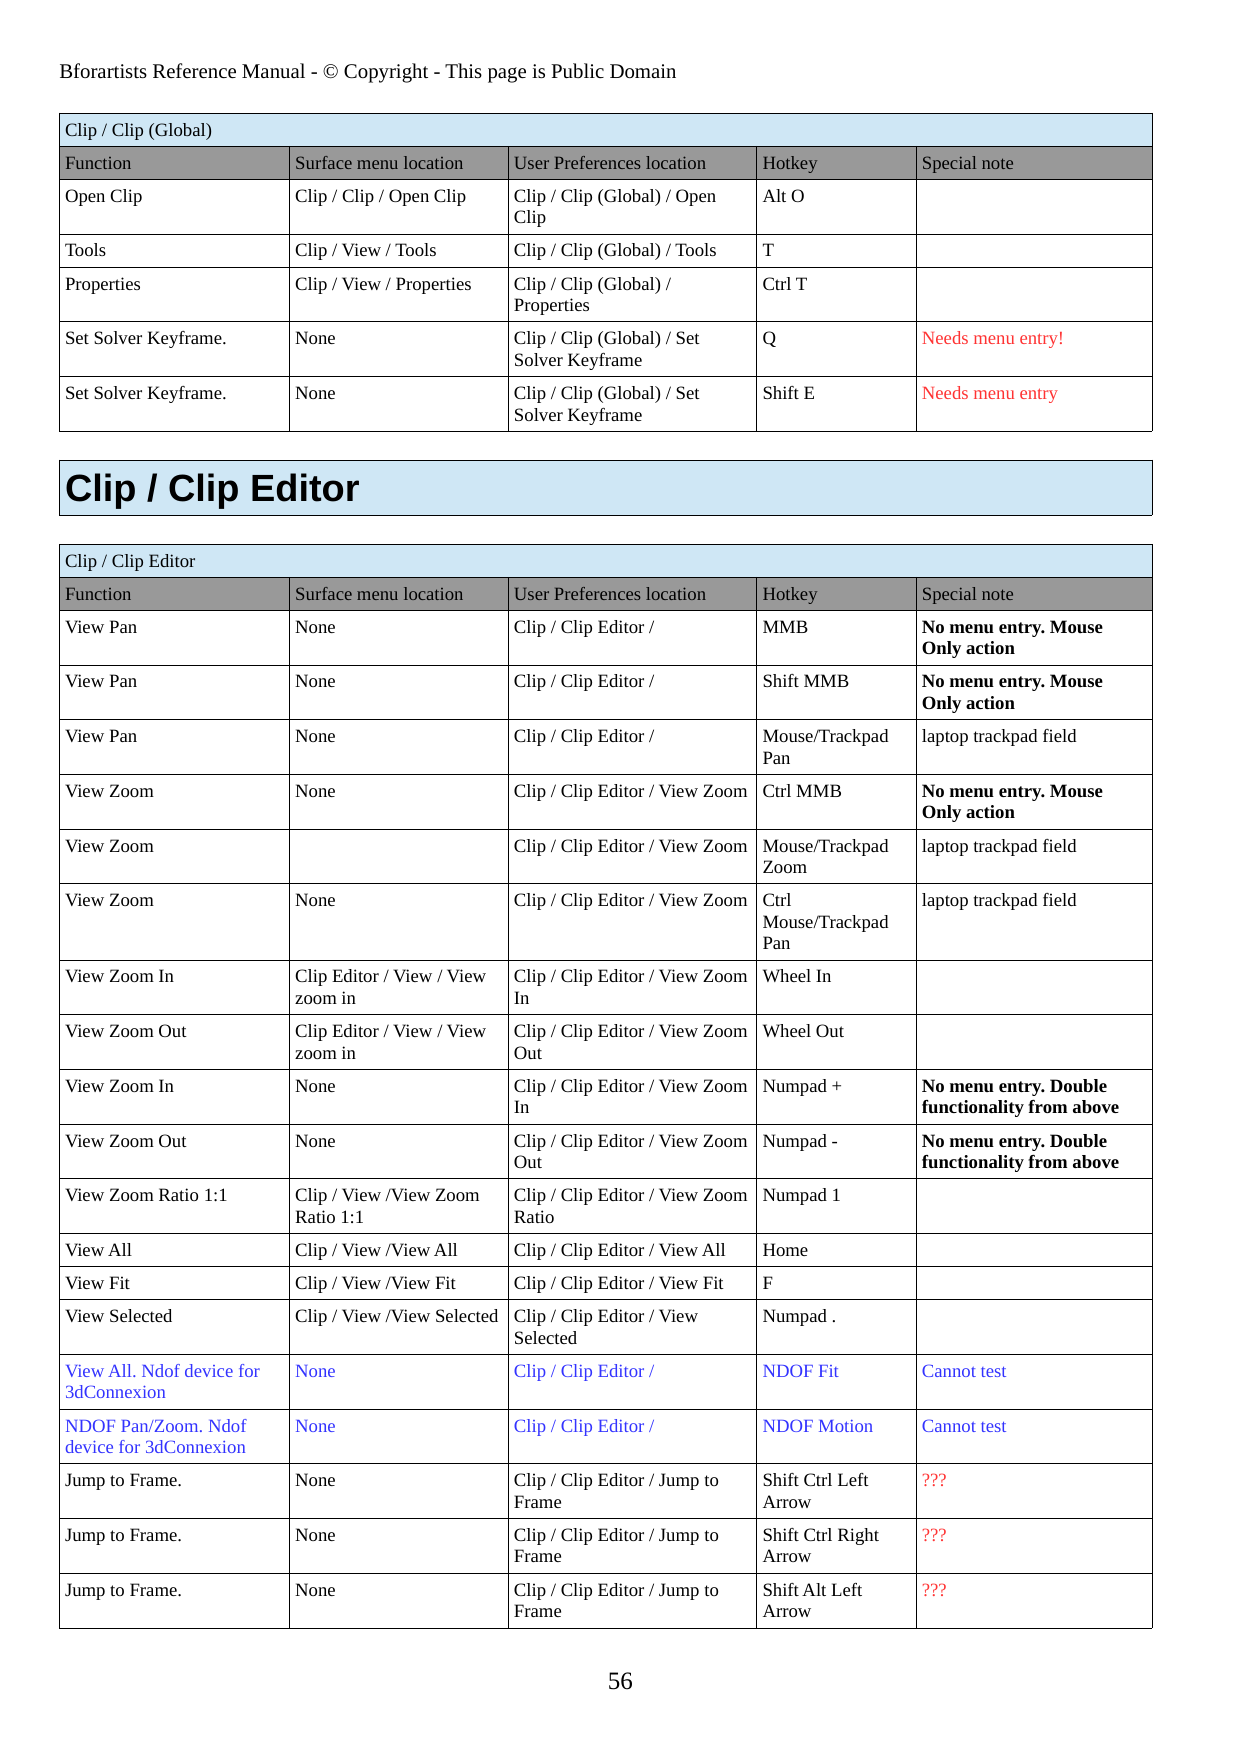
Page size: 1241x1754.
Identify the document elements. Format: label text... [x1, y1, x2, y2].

table_cell Numpad + [757, 1070, 916, 1124]
table_cell Open Clip [60, 180, 289, 233]
table_cell None [290, 884, 508, 959]
table_cell Clip / Clip Editor / View Fit [509, 1267, 756, 1299]
table_cell None [290, 377, 508, 431]
table_cell None [290, 1070, 508, 1124]
table_cell Clip / View /View Fit [290, 1267, 508, 1299]
table_cell View Zoom Ratio 1:1 [60, 1179, 289, 1233]
table_cell Shift E [757, 377, 916, 431]
table_cell Clip / Clip (Global) / Set Solver Keyframe [509, 322, 756, 376]
table_cell No menu entry. Double functionality from above [917, 1070, 1152, 1124]
table_cell None [290, 322, 508, 376]
table_cell F [757, 1267, 916, 1299]
table_cell Clip / View /View All [290, 1234, 508, 1266]
table_cell No menu entry. Mouse Only action [917, 611, 1152, 664]
table_cell laptop trackpad field [917, 830, 1152, 883]
table_cell Properties [60, 268, 289, 321]
table_header Clip / Clip Editor [60, 545, 1152, 577]
table_cell None [290, 720, 508, 774]
table_cell Home [757, 1234, 916, 1266]
table_cell ??? [917, 1519, 1152, 1573]
table_cell View Zoom Out [60, 1015, 289, 1069]
table_cell Clip / View /View Selected [290, 1300, 508, 1354]
table_cell View Pan [60, 666, 289, 719]
table_cell Wheel In [757, 961, 916, 1014]
table_cell Clip / Clip (Global) / Open Clip [509, 180, 756, 233]
table_cell Clip / Clip / Open Clip [290, 180, 508, 233]
table_cell View Zoom In [60, 1070, 289, 1124]
table_cell Clip / Clip (Global) / Tools [509, 235, 756, 267]
table_cell Clip / Clip Editor / Jump to Frame [509, 1574, 756, 1627]
table_cell NDOF Motion [757, 1410, 916, 1463]
table_cell Hotkey [757, 147, 916, 179]
table_cell Ctrl T [757, 268, 916, 321]
table_cell User Preferences location [509, 578, 756, 610]
table_cell Shift Ctrl Right Arrow [757, 1519, 916, 1573]
table_cell [917, 1300, 1152, 1354]
table_cell None [290, 1574, 508, 1627]
table_cell Clip / Clip Editor / View Selected [509, 1300, 756, 1354]
table_cell Function [60, 578, 289, 610]
table_cell NDOF Pan/Zoom. Ndof device for 3dConnexion [60, 1410, 289, 1463]
table_cell View Pan [60, 611, 289, 664]
table_cell View Zoom In [60, 961, 289, 1014]
table_cell No menu entry. Double functionality from above [917, 1125, 1152, 1178]
table_cell None [290, 1519, 508, 1573]
table_cell [917, 961, 1152, 1014]
table_cell [917, 1234, 1152, 1266]
table_cell Clip / Clip Editor / View Zoom Ratio [509, 1179, 756, 1233]
table_cell Clip / Clip Editor / View Zoom In [509, 1070, 756, 1124]
table_cell ??? [917, 1574, 1152, 1627]
table_cell [917, 1015, 1152, 1069]
table_cell Surface menu location [290, 147, 508, 179]
table_cell Special note [917, 147, 1152, 179]
table_cell Needs menu entry [917, 377, 1152, 431]
table_cell None [290, 611, 508, 664]
table_cell Clip / View /View Zoom Ratio 1:1 [290, 1179, 508, 1233]
table_cell View Fit [60, 1267, 289, 1299]
table_cell Clip / Clip Editor / [509, 1410, 756, 1463]
table_cell None [290, 1125, 508, 1178]
table_cell Jump to Frame. [60, 1574, 289, 1627]
table_cell Q [757, 322, 916, 376]
table_cell Surface menu location [290, 578, 508, 610]
table_cell [917, 268, 1152, 321]
table_cell Set Solver Keyframe. [60, 377, 289, 431]
table_cell Cannot test [917, 1410, 1152, 1463]
table_cell None [290, 1410, 508, 1463]
table_cell Clip / Clip Editor / View Zoom [509, 775, 756, 829]
table_cell Clip / Clip Editor / [509, 720, 756, 774]
table_cell View Zoom [60, 884, 289, 959]
table_cell None [290, 1464, 508, 1518]
table_cell View All. Ndof device for 3dConnexion [60, 1355, 289, 1409]
table_cell None [290, 1355, 508, 1409]
table_cell Clip / Clip Editor / [509, 611, 756, 664]
table_cell Clip / Clip Editor / View Zoom Out [509, 1015, 756, 1069]
table_cell Clip / Clip Editor / View All [509, 1234, 756, 1266]
table_cell Special note [917, 578, 1152, 610]
table_cell View All [60, 1234, 289, 1266]
table_cell [917, 1179, 1152, 1233]
table_cell Set Solver Keyframe. [60, 322, 289, 376]
table_cell Clip / Clip Editor / View Zoom Out [509, 1125, 756, 1178]
table_cell View Zoom [60, 775, 289, 829]
table_cell Numpad - [757, 1125, 916, 1178]
table_cell laptop trackpad field [917, 720, 1152, 774]
table_cell View Zoom Out [60, 1125, 289, 1178]
table_cell Clip / Clip (Global) / Properties [509, 268, 756, 321]
table_cell None [290, 666, 508, 719]
table_cell View Pan [60, 720, 289, 774]
table_cell Ctrl MMB [757, 775, 916, 829]
table_cell No menu entry. Mouse Only action [917, 666, 1152, 719]
table_cell ??? [917, 1464, 1152, 1518]
table_cell Jump to Frame. [60, 1519, 289, 1573]
table_cell Clip / Clip (Global) / Set Solver Keyframe [509, 377, 756, 431]
table_cell Clip / View / Tools [290, 235, 508, 267]
table_cell Clip / Clip Editor / [509, 666, 756, 719]
table_cell Alt O [757, 180, 916, 233]
table_cell [917, 235, 1152, 267]
table_cell View Selected [60, 1300, 289, 1354]
table_cell Tools [60, 235, 289, 267]
table_cell None [290, 775, 508, 829]
table_cell User Preferences location [509, 147, 756, 179]
table_cell No menu entry. Mouse Only action [917, 775, 1152, 829]
table_cell Clip / Clip Editor / Jump to Frame [509, 1464, 756, 1518]
table_cell Clip / Clip Editor / Jump to Frame [509, 1519, 756, 1573]
table_cell Hotkey [757, 578, 916, 610]
table_cell Shift MMB [757, 666, 916, 719]
table_cell [917, 1267, 1152, 1299]
table_header Clip / Clip Editor [60, 461, 1152, 515]
table_cell Numpad . [757, 1300, 916, 1354]
table_cell NDOF Fit [757, 1355, 916, 1409]
table_cell T [757, 235, 916, 267]
table_cell laptop trackpad field [917, 884, 1152, 959]
table_cell Mouse/Trackpad Pan [757, 720, 916, 774]
table_cell Cannot test [917, 1355, 1152, 1409]
table_cell Clip Editor / View / View zoom in [290, 961, 508, 1014]
table_cell Jump to Frame. [60, 1464, 289, 1518]
table_cell Mouse/Trackpad Zoom [757, 830, 916, 883]
table_cell Clip / Clip Editor / View Zoom In [509, 961, 756, 1014]
table_cell Clip / View / Properties [290, 268, 508, 321]
table_cell Function [60, 147, 289, 179]
table_cell [917, 180, 1152, 233]
table_cell [290, 830, 508, 883]
table_header Clip / Clip (Global) [60, 114, 1152, 146]
table_cell Shift Ctrl Left Arrow [757, 1464, 916, 1518]
table_cell View Zoom [60, 830, 289, 883]
table_cell Ctrl Mouse/Trackpad Pan [757, 884, 916, 959]
table_cell Wheel Out [757, 1015, 916, 1069]
table_cell Clip / Clip Editor / View Zoom [509, 830, 756, 883]
table_cell Clip / Clip Editor / [509, 1355, 756, 1409]
table_cell Numpad 1 [757, 1179, 916, 1233]
table_cell Shift Alt Left Arrow [757, 1574, 916, 1627]
table_cell MMB [757, 611, 916, 664]
table_cell Needs menu entry! [917, 322, 1152, 376]
table_cell Clip / Clip Editor / View Zoom [509, 884, 756, 959]
table_cell Clip Editor / View / View zoom in [290, 1015, 508, 1069]
